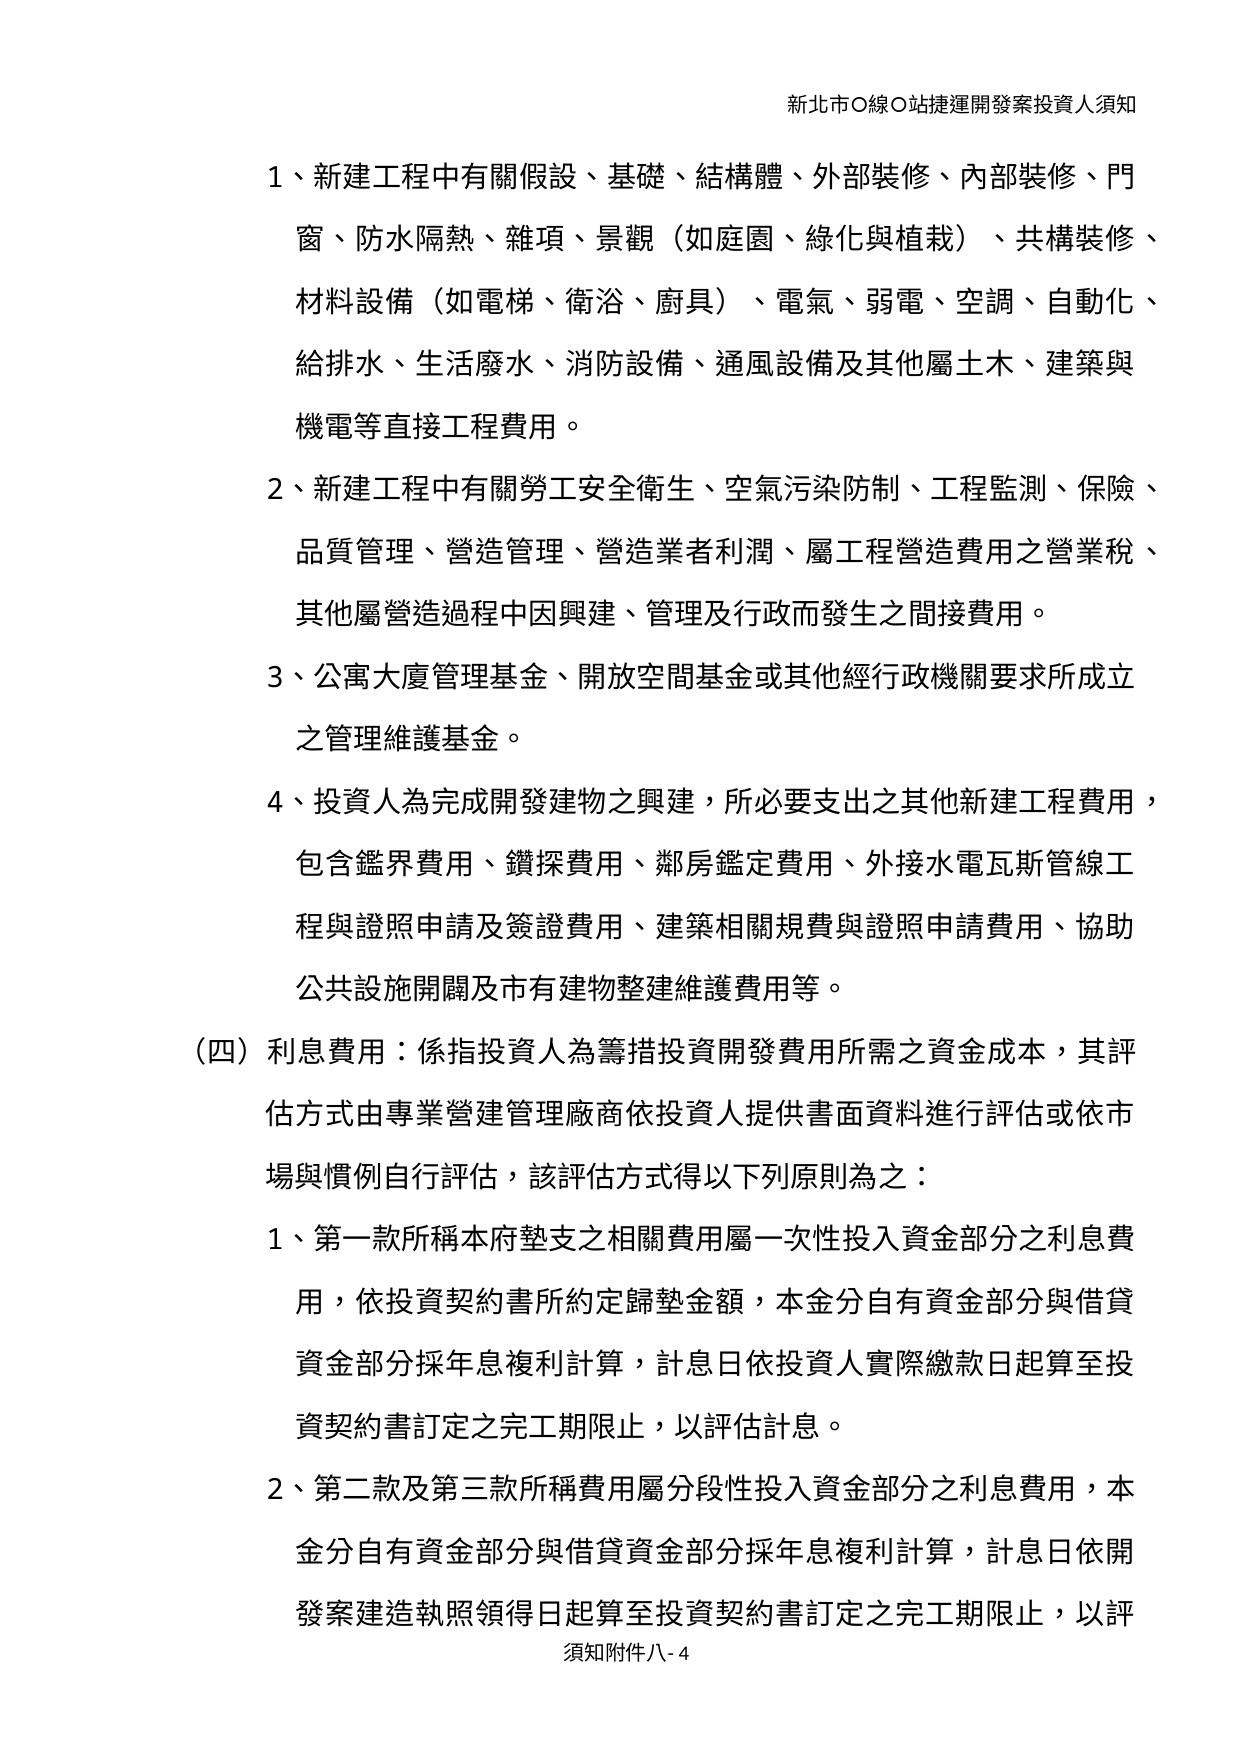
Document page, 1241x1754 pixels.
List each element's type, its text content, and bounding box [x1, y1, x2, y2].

text （四）利息費用：係指投資人為籌措投資開發費用所需之資金成本，其評估方式由專業營建管理廠商依投資人提供書面資料進行評估或依市場與慣例自行評估，該評估方式得以下列原則為之： [177, 1008, 1137, 1195]
text 4、投資人為完成開發建物之興建，所必要支出之其他新建工程費用，包含鑑界費用、鑽探費用、鄰房鑑定費用、外接水電瓦斯管線工程與證照申請及簽證費用、建築相關規費與證照申請費用、協助公共設施開闢及市有建物整建維護費用等。 [266, 758, 1137, 1008]
text 3、公寓大廈管理基金、開放空間基金或其他經行政機關要求所成立之管理維護基金。 [266, 633, 1137, 758]
text 2、新建工程中有關勞工安全衛生、空氣污染防制、工程監測、保險、品質管理、營造管理、營造業者利潤、屬工程營造費用之營業稅、其他屬營造過程中因興建、管理及行政而發生之間接費用。 [266, 445, 1137, 633]
text 2、第二款及第三款所稱費用屬分段性投入資金部分之利息費用，本金分自有資金部分與借貸資金部分採年息複利計算，計息日依開發案建造執照領得日起算至投資契約書訂定之完工期限止，以評 [266, 1445, 1137, 1633]
text 1、新建工程中有關假設、基礎、結構體、外部裝修、內部裝修、門窗、防水隔熱、雜項、景觀（如庭園、綠化與植栽）、共構裝修、材料設備（如電梯、衛浴、廚具）、電氣、弱電、空調、自動化、給排水、生活廢水、消防設備、通風設備及其他屬土木、建築與機電等直接工程費用。 [266, 133, 1137, 445]
text 1、第一款所稱本府墊支之相關費用屬一次性投入資金部分之利息費用，依投資契約書所約定歸墊金額，本金分自有資金部分與借貸資金部分採年息複利計算，計息日依投資人實際繳款日起算至投資契約書訂定之完工期限止，以評估計息。 [266, 1195, 1137, 1445]
